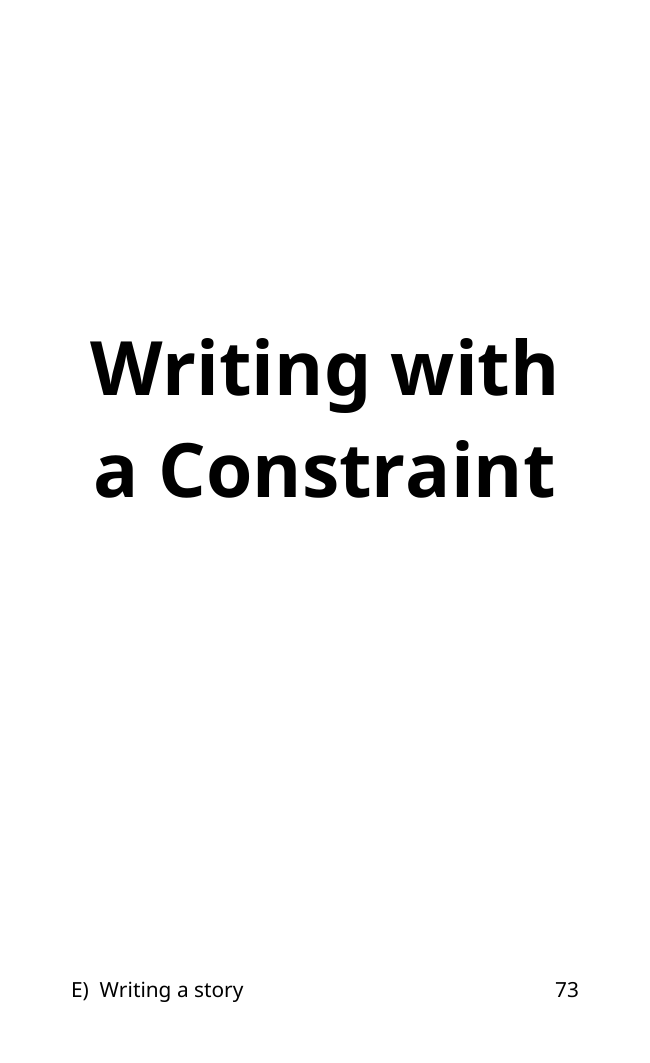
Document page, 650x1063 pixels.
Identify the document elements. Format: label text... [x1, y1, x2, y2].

text Writing with a Constraint [71, 315, 579, 519]
